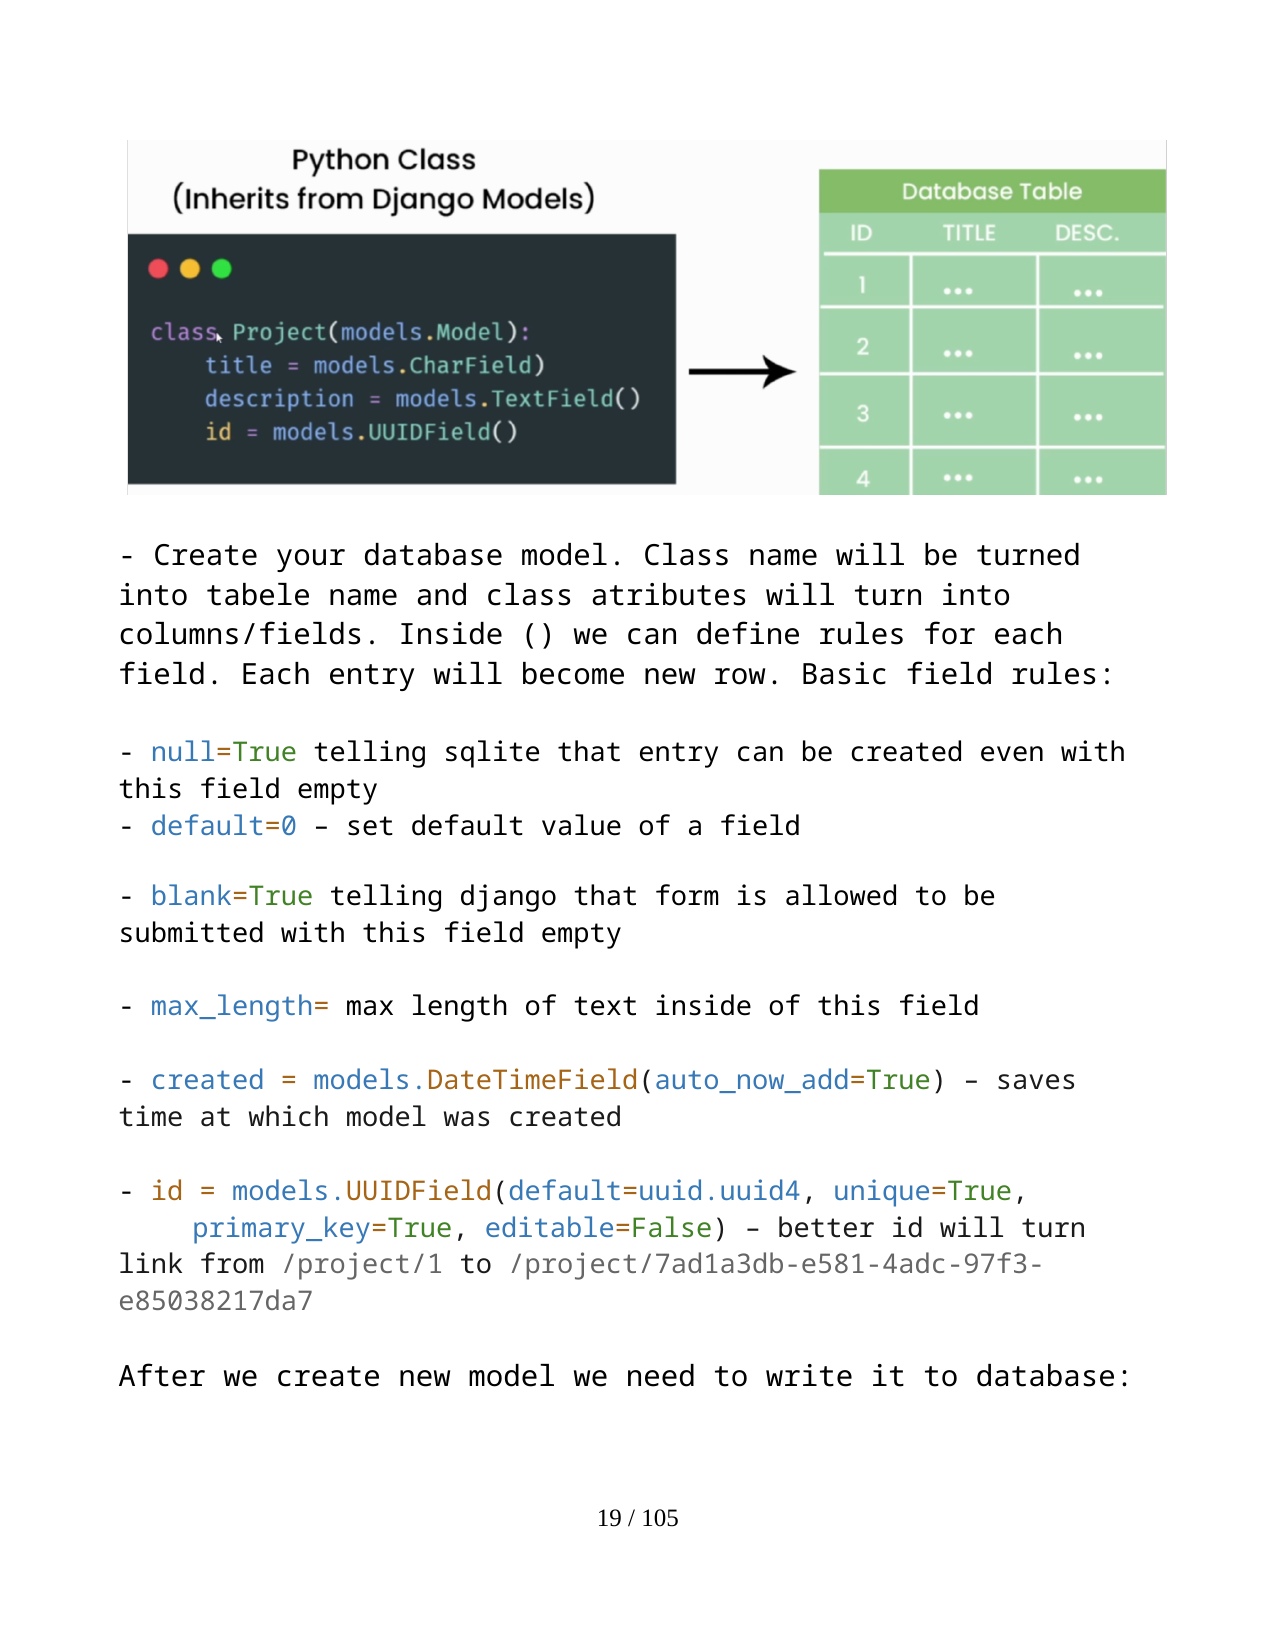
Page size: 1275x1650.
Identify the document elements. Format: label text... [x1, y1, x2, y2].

text After we create new model we need to write it to database: [118, 1356, 1157, 1395]
text - id = models.UUIDField(default=uuid.uuid4, unique=True, primary_key=True, editable=False) – better id will turn link from /project/1 to /project/7ad1a3db-e581-4adc-97f3-e85038217da7 [118, 1171, 1157, 1319]
text - blank=True telling django that form is allowed to be submitted with this field empty [118, 876, 1157, 950]
text - default=0 – set default value of a field [118, 806, 1157, 843]
text - created = models.DateTimeField(auto_now_add=True) – saves time at which model was created [118, 1061, 1157, 1134]
picture [127, 140, 1167, 495]
text - null=True telling sqlite that entry can be created even with this field empty [118, 733, 1157, 806]
text - max_length= max length of text inside of this field [118, 987, 1157, 1024]
text - Create your database model. Class name will be turned into tabele name and class atributes will turn into columns/fields. Inside () we can define rules for each field. Each entry will become new row. Basic field rules: [118, 534, 1157, 693]
